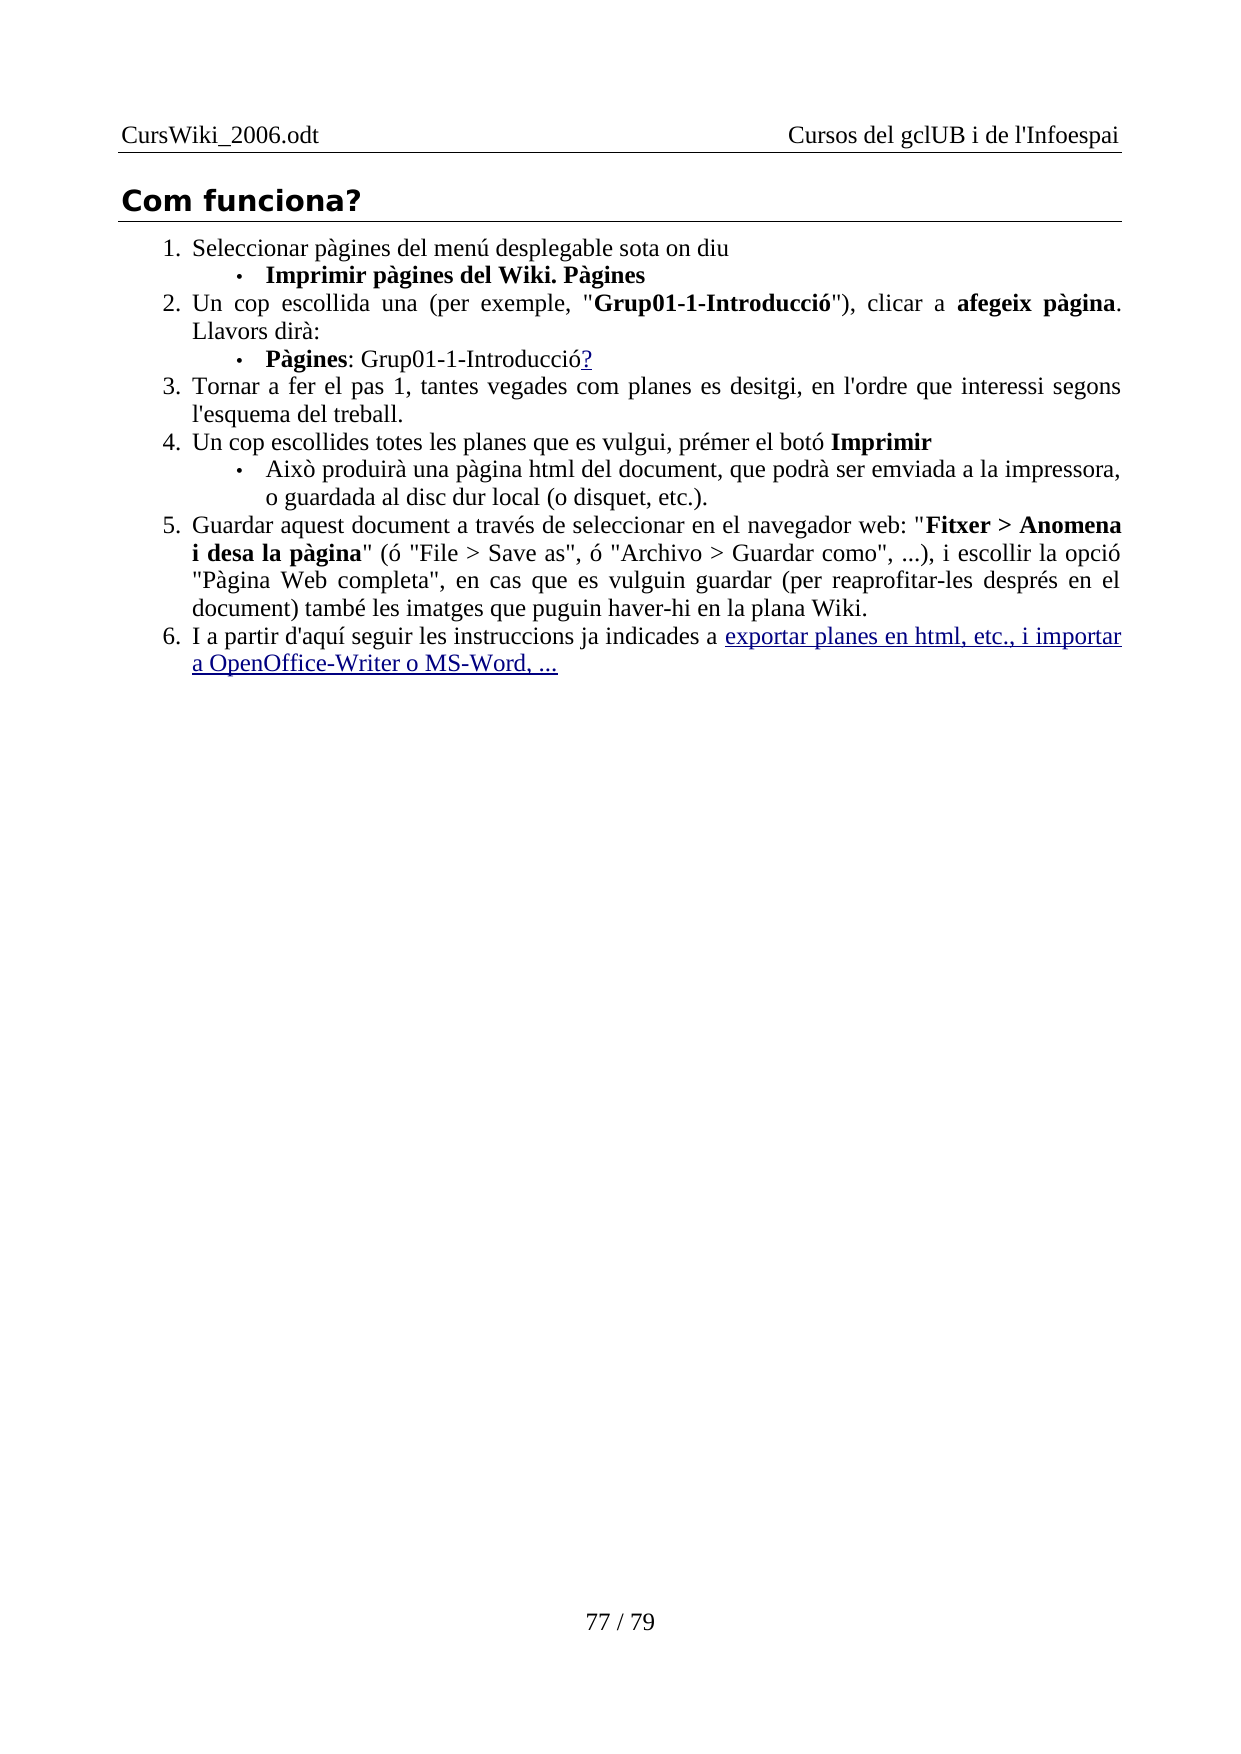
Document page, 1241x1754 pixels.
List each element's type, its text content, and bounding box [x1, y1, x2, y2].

list I a partir d'aquí seguir les instruccions ja indicades a exportar planes en html, etc., i importar a OpenOffice-Writer o MS-Word, ... [162, 622, 1122, 677]
list Seleccionar pàgines del menú desplegable sota on diu [162, 234, 1122, 262]
list Guardar aquest document a través de seleccionar en el navegador web: "Fitxer > Anomena i desa la pàgina" (ó "File > Save as", ó "Archivo > Guardar como", ...), i escollir la opció "Pàgina Web completa", en cas que es vulguin guardar (per reaprofitar-les després en el document) també les imatges que puguin haver-hi en la plana Wiki. [162, 511, 1122, 622]
list Tornar a fer el pas 1, tantes vegades com planes es desitgi, en l'ordre que interessi segons l'esquema del treball. [162, 372, 1122, 428]
list Pàgines: Grup01-1-Introducció? [236, 345, 1122, 372]
subtitle Com funciona? [118, 181, 1122, 221]
list Això produirà una pàgina html del document, que podrà ser emviada a la impressora, o guardada al disc dur local (o disquet, etc.). [236, 456, 1122, 511]
list Un cop escollida una (per exemple, "Grup01-1-Introducció"), clicar a afegeix pàgina. Llavors dirà: [162, 289, 1122, 345]
list Un cop escollides totes les planes que es vulgui, prémer el botó Imprimir [162, 428, 1122, 456]
list Imprimir pàgines del Wiki. Pàgines [236, 262, 1122, 289]
